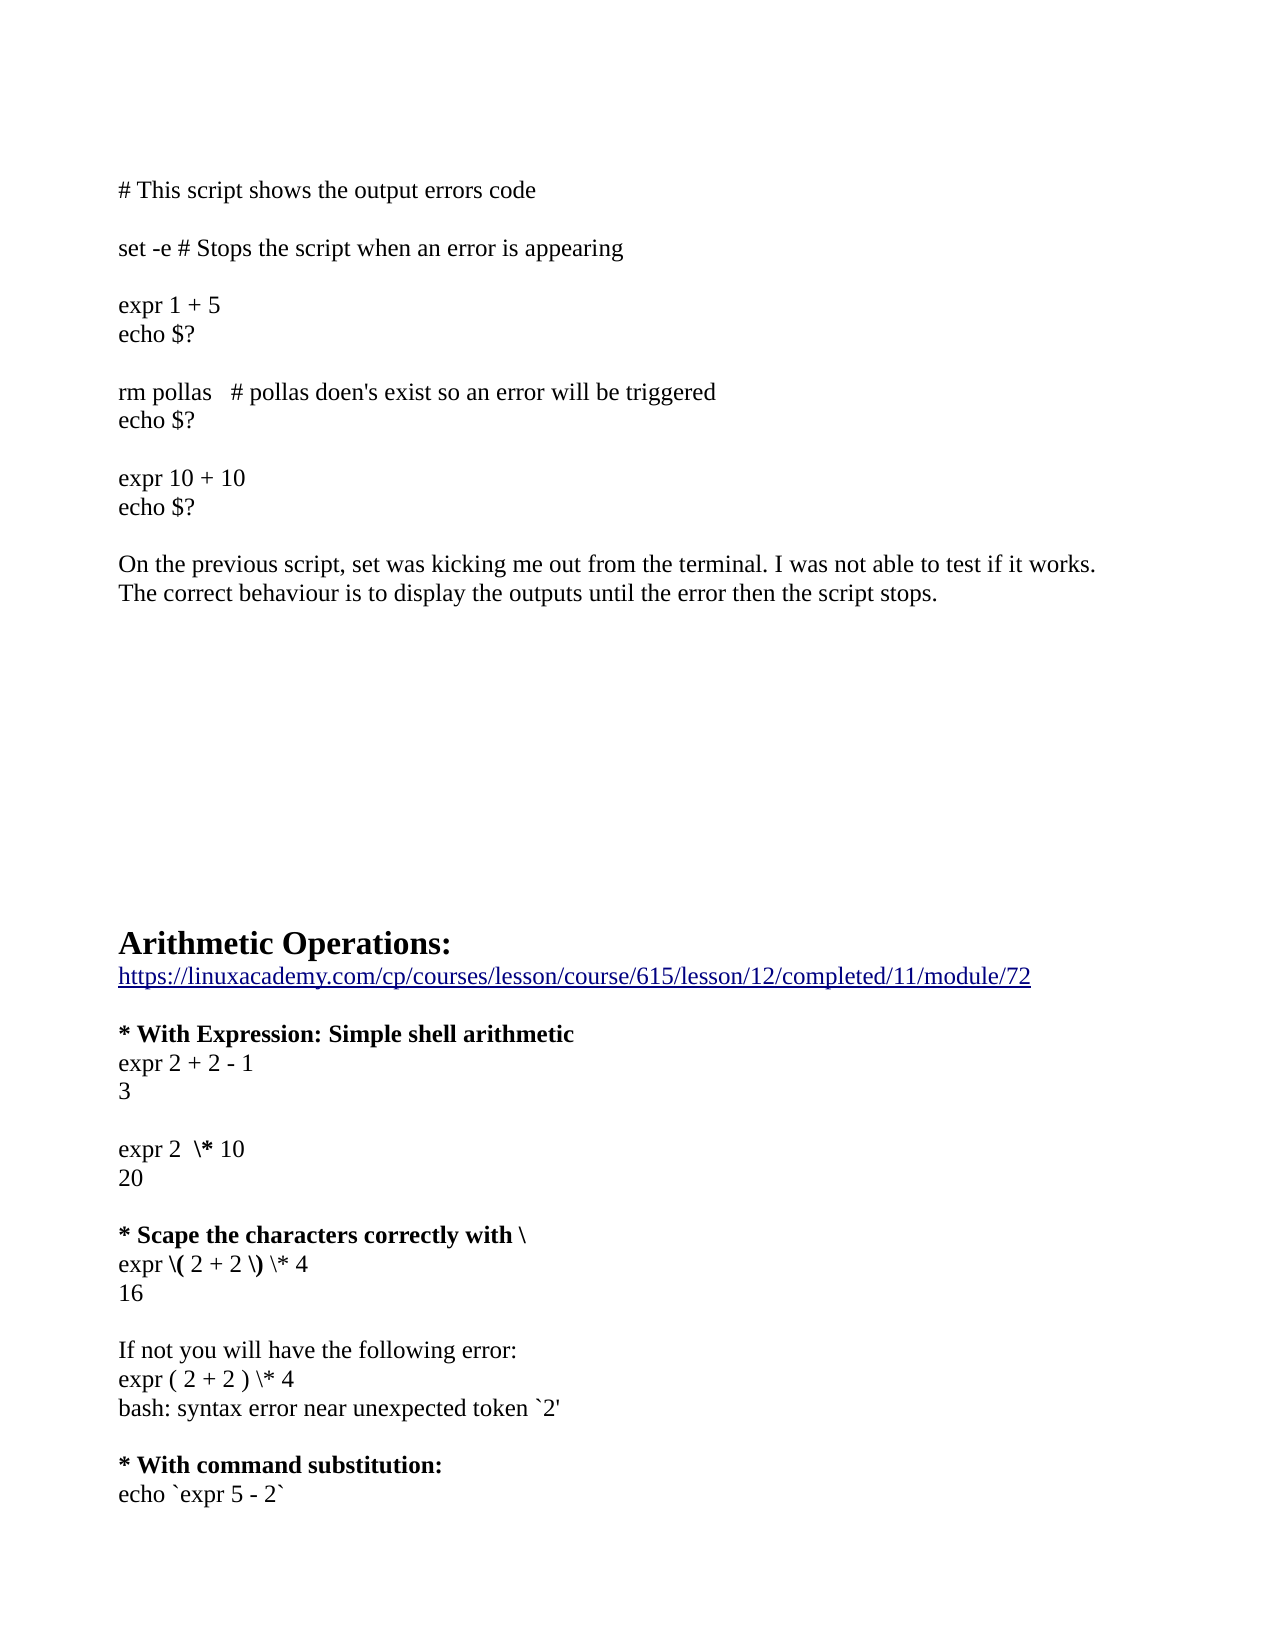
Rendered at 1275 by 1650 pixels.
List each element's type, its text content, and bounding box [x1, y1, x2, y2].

text rm pollas # pollas doen's exist so an error will be triggered [118, 377, 1157, 406]
text echo $? [118, 406, 1157, 434]
text set -e # Stops the script when an error is appearing [118, 233, 1157, 262]
text expr 1 + 5 [118, 291, 1157, 319]
text echo `expr 5 - 2` [118, 1479, 1157, 1508]
text expr 2 + 2 - 1 [118, 1048, 1157, 1076]
text Arithmetic Operations: [118, 923, 1157, 961]
text bash: syntax error near unexpected token `2' [118, 1393, 1157, 1421]
text expr 2 \* 10 [118, 1134, 1157, 1163]
text expr 10 + 10 [118, 463, 1157, 492]
text If not you will have the following error: [118, 1335, 1157, 1364]
text # This script shows the output errors code [118, 176, 1157, 204]
text expr \( 2 + 2 \) \* 4 [118, 1249, 1157, 1278]
text * With Expression: Simple shell arithmetic [118, 1019, 1157, 1048]
text https://linuxacademy.com/cp/courses/lesson/course/615/lesson/12/completed/11/module/72 [118, 961, 1157, 990]
text echo $? [118, 319, 1157, 348]
text 16 [118, 1278, 1157, 1306]
text 3 [118, 1076, 1157, 1105]
text echo $? [118, 492, 1157, 521]
text 20 [118, 1163, 1157, 1191]
text expr ( 2 + 2 ) \* 4 [118, 1364, 1157, 1393]
text On the previous script, set was kicking me out from the terminal. I was not able to test if it works. [118, 549, 1157, 578]
text The correct behaviour is to display the outputs until the error then the script stops. [118, 578, 1157, 607]
text * With command substitution: [118, 1450, 1157, 1479]
text * Scape the characters correctly with \ [118, 1220, 1157, 1249]
